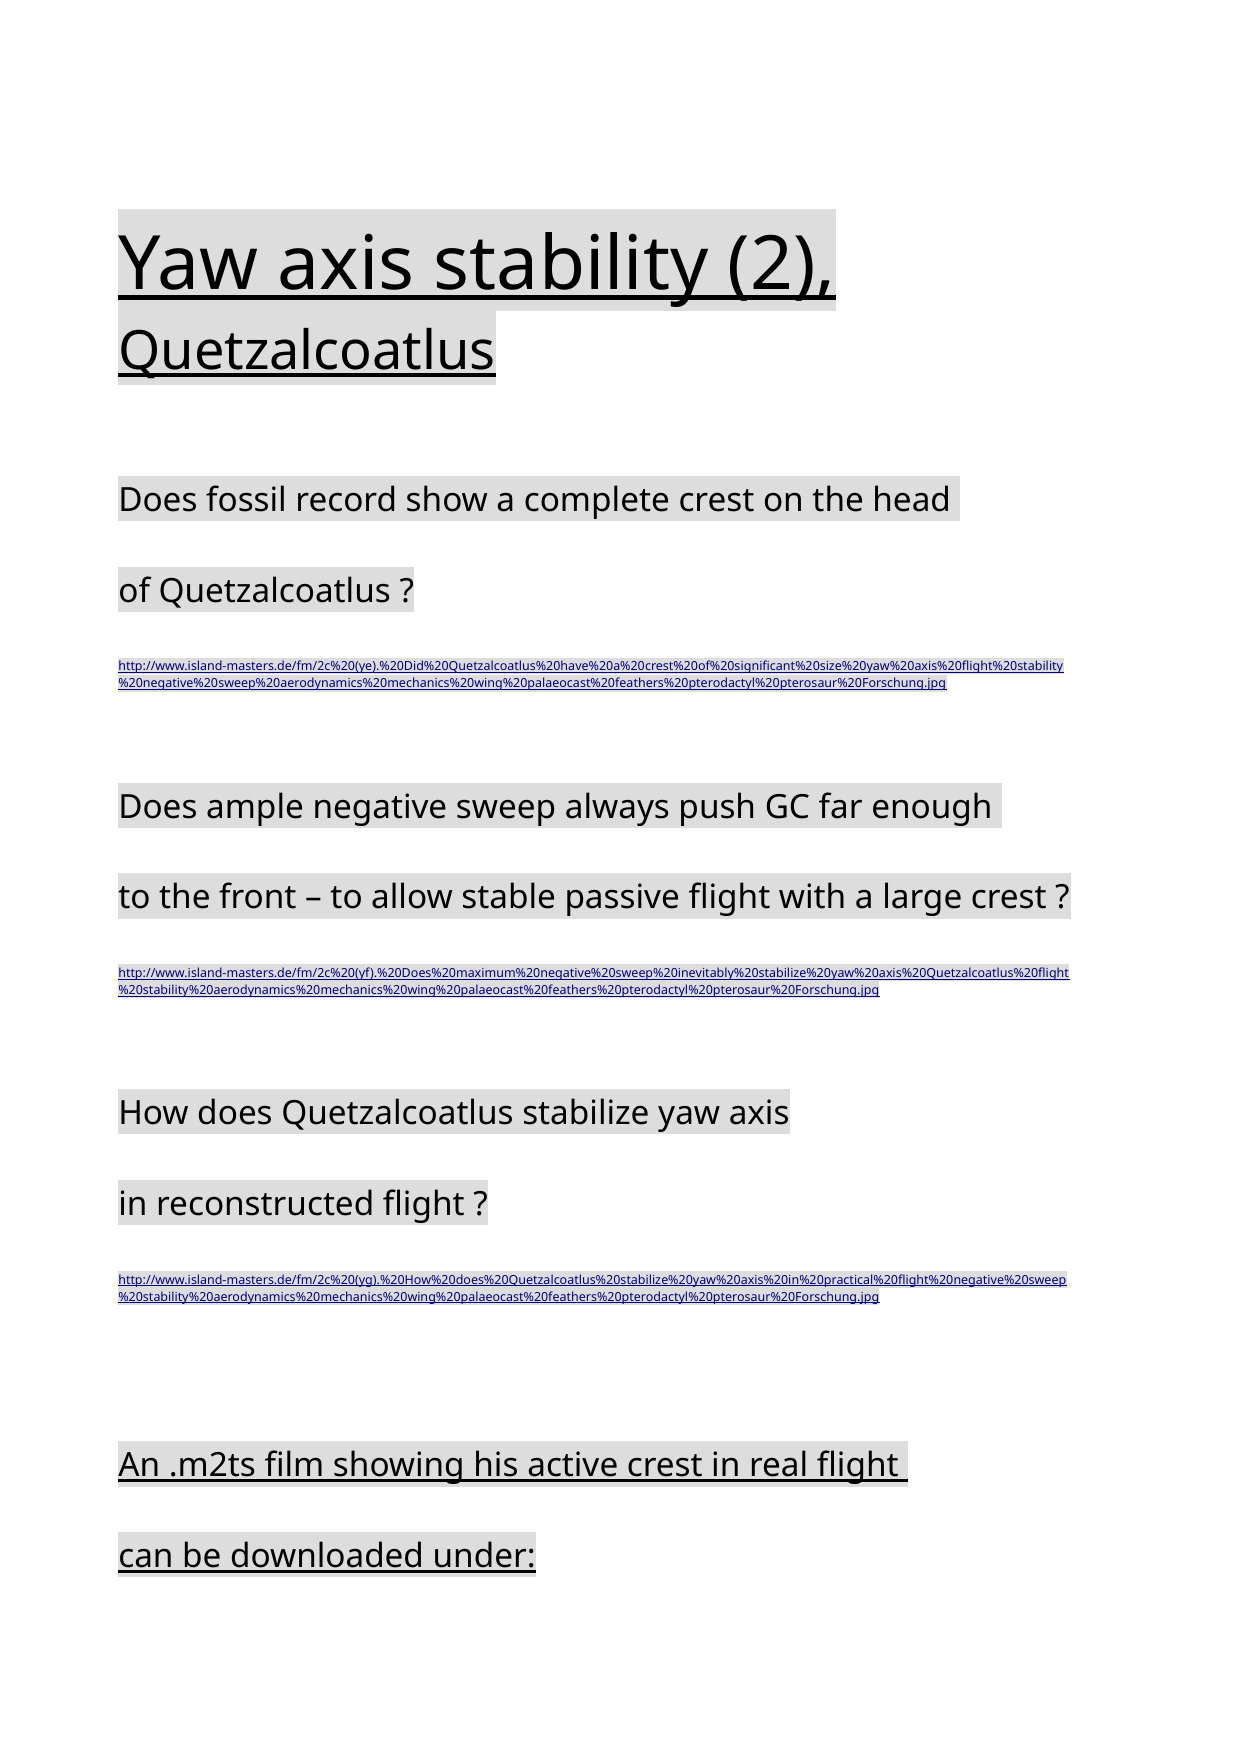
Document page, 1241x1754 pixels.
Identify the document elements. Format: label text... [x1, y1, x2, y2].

text Quetzalcoatlus [118, 311, 1122, 385]
text Yaw axis stability (2), [118, 209, 1122, 311]
text http://www.island-masters.de/fm/2c%20(yg).%20How%20does%20Quetzalcoatlus%20stabilize%20yaw%20axis%20in%20practical%20flight%20negative%20sweep%20stability%20aerodynamics%20mechanics%20wing%20palaeocast%20feathers%20pterodactyl%20pterosaur%20Forschung.jpg [118, 1271, 1122, 1305]
text How does Quetzalcoatlus stabilize yaw axis [118, 1089, 1122, 1134]
text to the front – to allow stable passive flight with a large crest ? [118, 873, 1122, 919]
text Does fossil record show a complete crest on the head [118, 476, 1122, 521]
text in reconstructed flight ? [118, 1180, 1122, 1225]
text of Quetzalcoatlus ? [118, 567, 1122, 612]
text can be downloaded under: [118, 1532, 1122, 1577]
text An .m2ts film showing his active crest in real flight [118, 1441, 1122, 1487]
text http://www.island-masters.de/fm/2c%20(yf).%20Does%20maximum%20negative%20sweep%20inevitably%20stabilize%20yaw%20axis%20Quetzalcoatlus%20flight%20stability%20aerodynamics%20mechanics%20wing%20palaeocast%20feathers%20pterodactyl%20pterosaur%20Forschung.jpg [118, 964, 1122, 998]
text Does ample negative sweep always push GC far enough [118, 782, 1122, 828]
text http://www.island-masters.de/fm/2c%20(ye).%20Did%20Quetzalcoatlus%20have%20a%20crest%20of%20significant%20size%20yaw%20axis%20flight%20stability%20negative%20sweep%20aerodynamics%20mechanics%20wing%20palaeocast%20feathers%20pterodactyl%20pterosaur%20Forschung.jpg [118, 657, 1122, 692]
